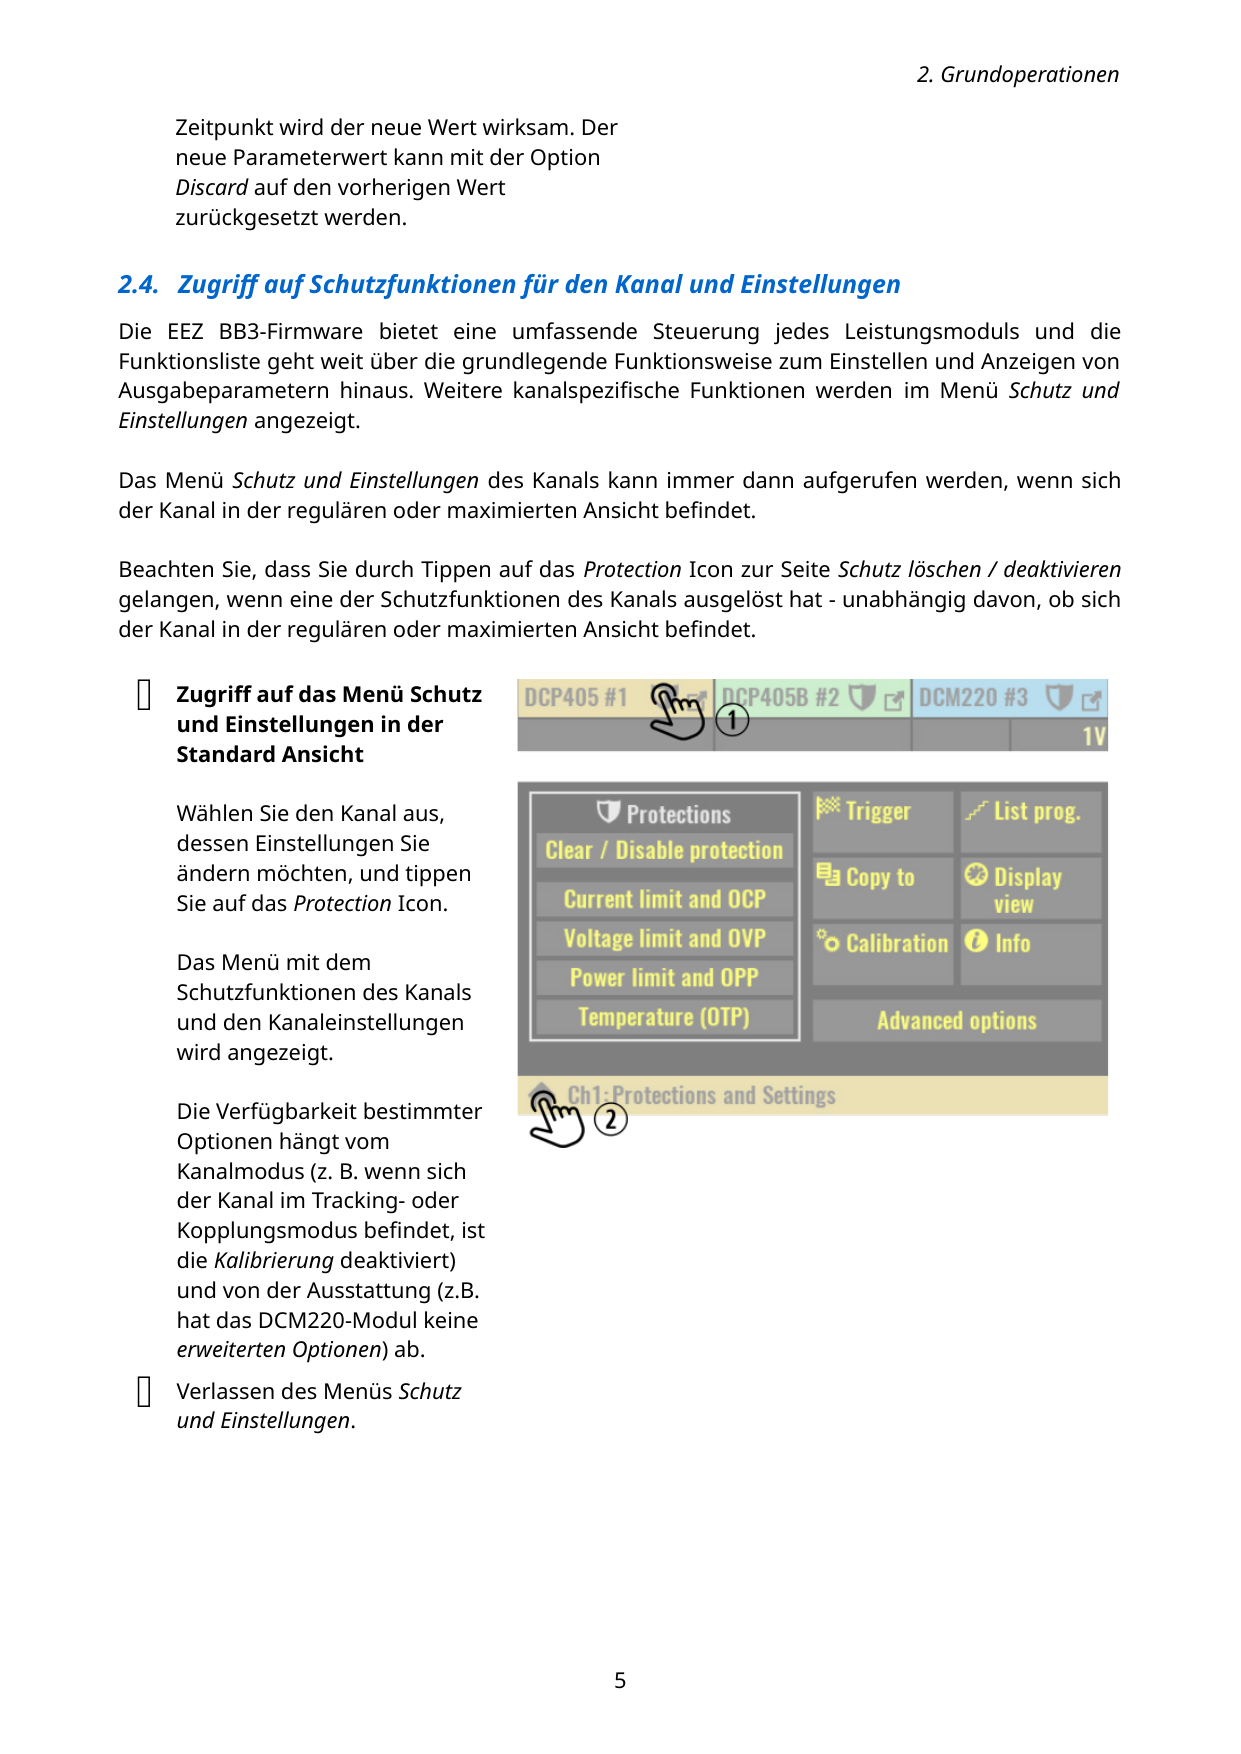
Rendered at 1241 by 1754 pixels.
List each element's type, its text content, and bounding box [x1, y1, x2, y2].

text Beachten Sie, dass Sie durch Tippen auf das Protection Icon zur Seite Schutz löschen / deaktivieren gelangen, wenn eine der Schutzfunktionen des Kanals ausgelöst hat - unabhängig davon, ob sich der Kanal in der regulären oder maximierten Ansicht befindet. [118, 554, 1122, 643]
table_header [503, 673, 1123, 1471]
text Die EEZ BB3-Firmware bietet eine umfassende Steuerung jedes Leistungsmoduls und die Funktionsliste geht weit über die grundlegende Funktionsweise zum Einstellen und Anzeigen von Ausgabeparametern hinaus. Weitere kanalspezifische Funktionen werden im Menü Schutz und Einstellungen angezeigt. [118, 316, 1122, 435]
subtitle Zugriff auf Schutzfunktionen für den Kanal und Einstellungen [118, 267, 1122, 301]
table_cell [645, 107, 1123, 267]
table_cell Zeitpunkt wird der neue Wert wirksam. Der neue Parameterwert kann mit der Option Discard auf den vorherigen Wert zurückgesetzt werden. [170, 107, 644, 267]
table_cell [118, 107, 169, 267]
table_cell Verlassen des Menüs Schutz und Einstellungen. [171, 1370, 503, 1471]
picture [517, 679, 1109, 1148]
table_header Zugriff auf das Menü Schutz und Einstellungen in der Standard Ansicht Wählen Sie den Kanal aus, dessen Einstellungen Sie ändern möchten, und tippen Sie auf das Protection Icon. Das Menü mit dem Schutzfunktionen des Kanals und den Kanaleinstellungen wird angezeigt. Die Verfügbarkeit bestimmter Optionen hängt vom Kanalmodus (z. B. wenn sich der Kanal im Tracking- oder Kopplungsmodus befindet, ist die Kalibrierung deaktiviert) und von der Ausstattung (z.B. hat das DCM220-Modul keine erweiterten Optionen) ab. [171, 673, 503, 1370]
table_cell  [118, 1370, 171, 1471]
text Das Menü Schutz und Einstellungen des Kanals kann immer dann aufgerufen werden, wenn sich der Kanal in der regulären oder maximierten Ansicht befindet. [118, 465, 1122, 524]
table_header  [118, 673, 171, 1370]
